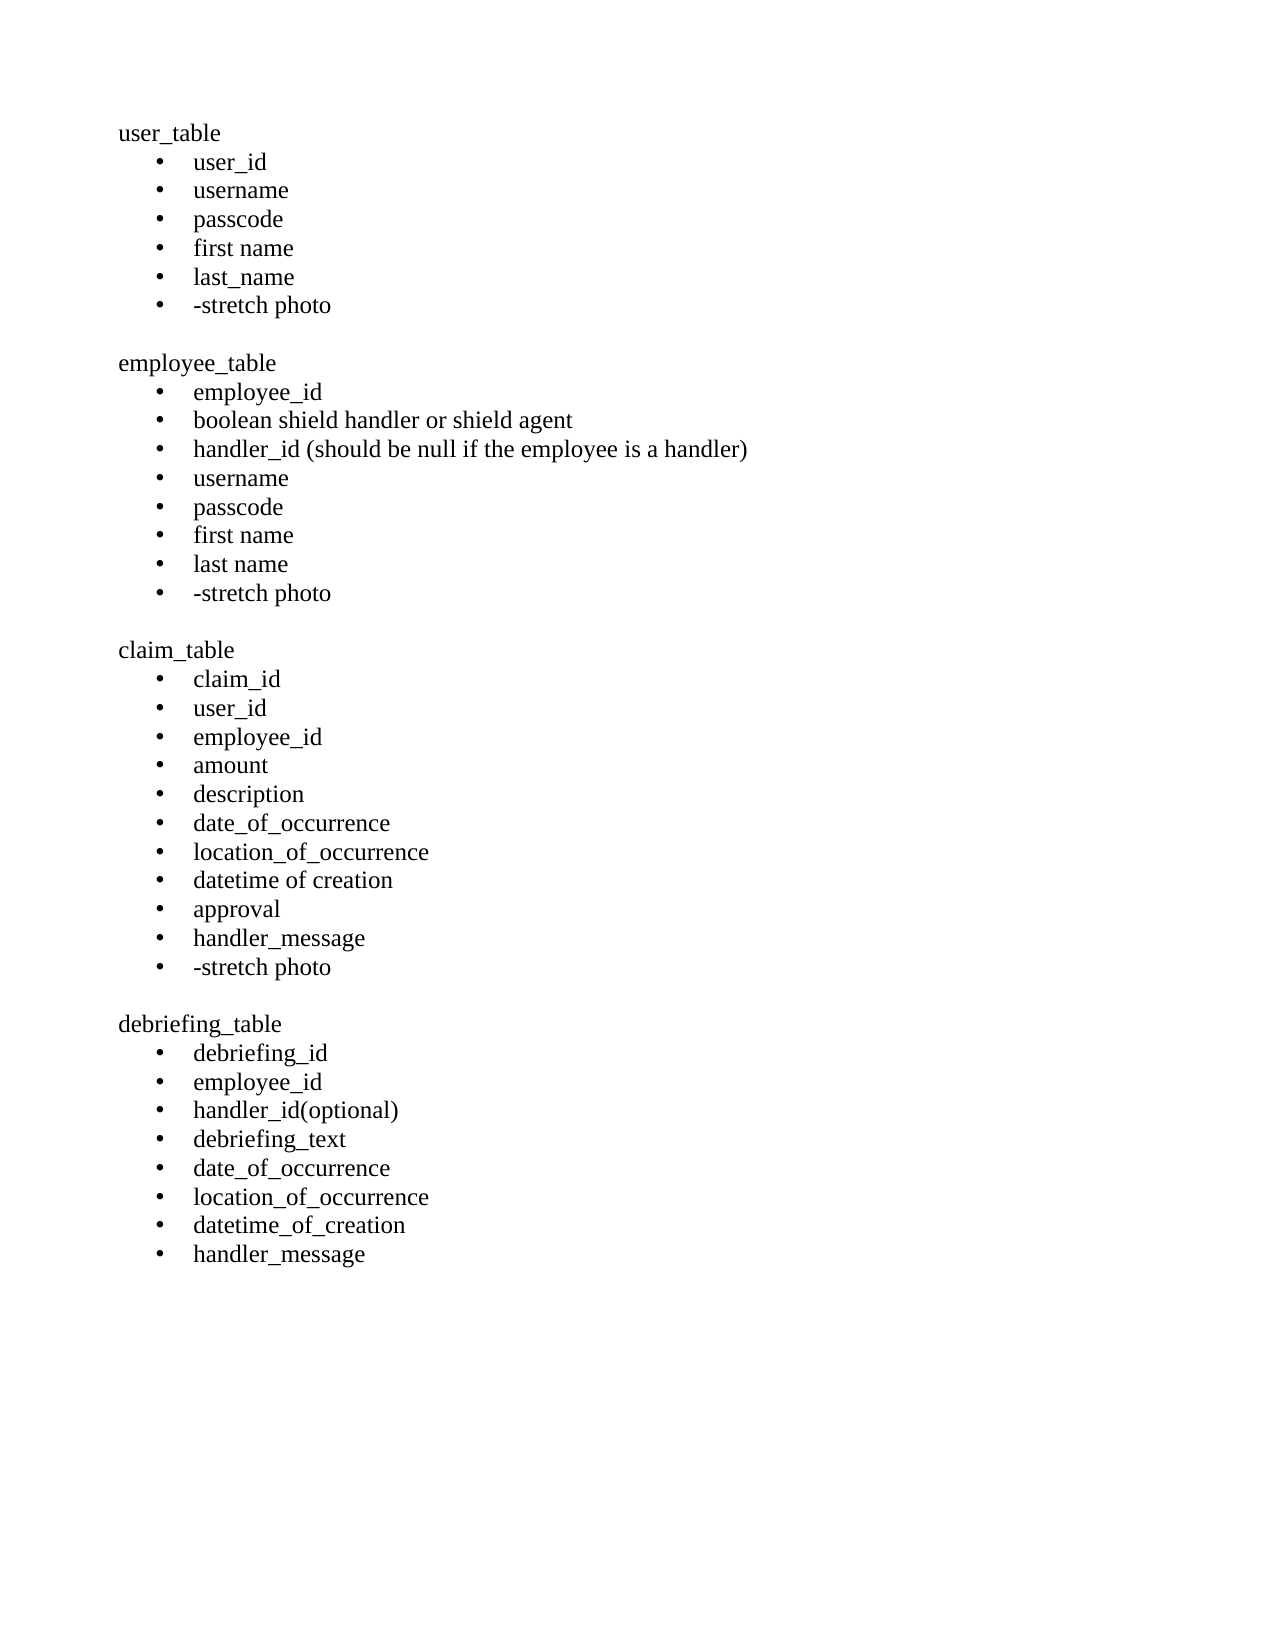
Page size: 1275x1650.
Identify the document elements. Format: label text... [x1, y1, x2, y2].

list employee_id [156, 1067, 1157, 1096]
list first name [156, 521, 1157, 549]
list employee_id [156, 377, 1157, 406]
list handler_id(optional) [156, 1096, 1157, 1124]
list approval [156, 894, 1157, 923]
list location_of_occurrence [156, 837, 1157, 866]
list handler_message [156, 1239, 1157, 1268]
list last_name [156, 262, 1157, 291]
list claim_id [156, 664, 1157, 693]
list -stretch photo [156, 952, 1157, 981]
list debriefing_id [156, 1038, 1157, 1067]
list last name [156, 549, 1157, 578]
list employee_id [156, 722, 1157, 751]
list datetime of creation [156, 866, 1157, 894]
list user_id [156, 693, 1157, 722]
list user_id [156, 147, 1157, 176]
list description [156, 779, 1157, 808]
text claim_table [118, 636, 1157, 664]
text debriefing_table [118, 1009, 1157, 1038]
list debriefing_text [156, 1124, 1157, 1153]
list location_of_occurrence [156, 1182, 1157, 1211]
list datetime_of_creation [156, 1211, 1157, 1239]
text user_table [118, 118, 1157, 147]
list first name [156, 233, 1157, 262]
list -stretch photo [156, 291, 1157, 319]
list -stretch photo [156, 578, 1157, 607]
list handler_message [156, 923, 1157, 952]
list passcode [156, 492, 1157, 521]
list date_of_occurrence [156, 808, 1157, 837]
text employee_table [118, 348, 1157, 377]
list passcode [156, 204, 1157, 233]
list date_of_occurrence [156, 1153, 1157, 1182]
list username [156, 463, 1157, 492]
list username [156, 176, 1157, 204]
list boolean shield handler or shield agent [156, 406, 1157, 434]
list handler_id (should be null if the employee is a handler) [156, 434, 1157, 463]
list amount [156, 751, 1157, 779]
